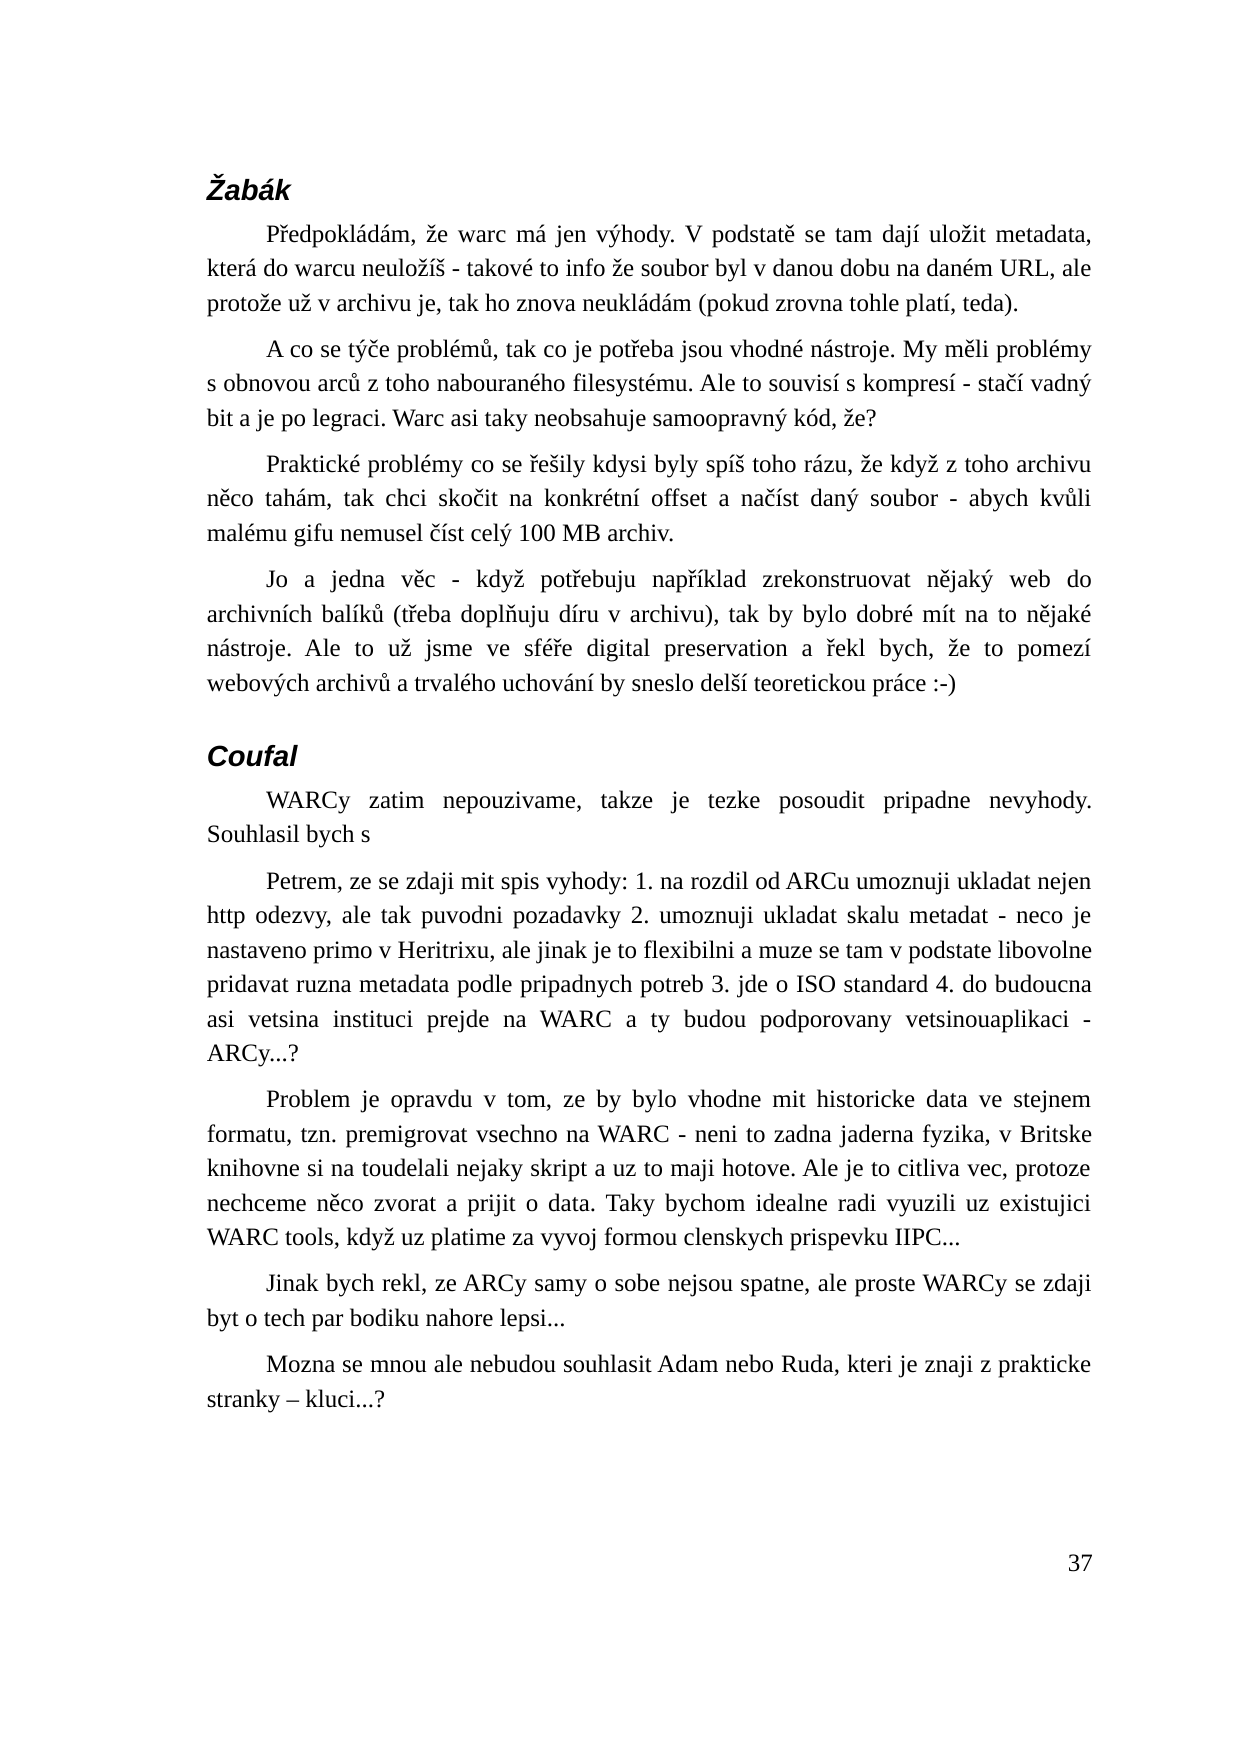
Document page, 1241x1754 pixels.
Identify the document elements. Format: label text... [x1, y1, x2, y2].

text A co se týče problémů, tak co je potřeba jsou vhodné nástroje. My měli problémy s obnovou arců z toho nabouraného filesystému. Ale to souvisí s kompresí - stačí vadný bit a je po legraci. Warc asi taky neobsahuje samoopravný kód, že? [207, 334, 1093, 432]
subtitle Coufal [207, 739, 1093, 772]
subtitle Žabák [207, 173, 1093, 206]
text Předpokládám, že warc má jen výhody. V podstatě se tam dají uložit metadata, která do warcu neuložíš - takové to info že soubor byl v danou dobu na daném URL, ale protože už v archivu je, tak ho znova neukládám (pokud zrovna tohle platí, teda). [207, 219, 1093, 316]
text Praktické problémy co se řešily kdysi byly spíš toho rázu, že když z toho archivu něco tahám, tak chci skočit na konkrétní offset a načíst daný soubor - abych kvůli malému gifu nemusel číst celý 100 MB archiv. [207, 449, 1093, 547]
text Jinak bych rekl, ze ARCy samy o sobe nejsou spatne, ale proste WARCy se zdaji byt o tech par bodiku nahore lepsi... [207, 1268, 1093, 1332]
text Petrem, ze se zdaji mit spis vyhody: 1. na rozdil od ARCu umoznuji ukladat nejen http odezvy, ale tak puvodni pozadavky 2. umoznuji ukladat skalu metadat - neco je nastaveno primo v Heritrixu, ale jinak je to flexibilni a muze se tam v podstate libovolne pridavat ruzna metadata podle pripadnych potreb 3. jde o ISO standard 4. do budoucna asi vetsina instituci prejde na WARC a ty budou podporovany vetsinouaplikaci - ARCy...? [207, 866, 1093, 1067]
text Problem je opravdu v tom, ze by bylo vhodne mit historicke data ve stejnem formatu, tzn. premigrovat vsechno na WARC - neni to zadna jaderna fyzika, v Britske knihovne si na toudelali nejaky skript a uz to maji hotove. Ale je to citliva vec, protoze nechceme něco zvorat a prijit o data. Taky bychom idealne radi vyuzili uz existujici WARC tools, když uz platime za vyvoj formou clenskych prispevku IIPC... [207, 1084, 1093, 1251]
text Jo a jedna věc - když potřebuju například zrekonstruovat nějaký web do archivních balíků (třeba doplňuju díru v archivu), tak by bylo dobré mít na to nějaké nástroje. Ale to už jsme ve sféře digital preservation a řekl bych, že to pomezí webových archivů a trvalého uchování by sneslo delší teoretickou práce :-) [207, 564, 1093, 696]
text Mozna se mnou ale nebudou souhlasit Adam nebo Ruda, kteri je znaji z prakticke stranky – kluci...? [207, 1349, 1093, 1412]
text WARCy zatim nepouzivame, takze je tezke posoudit pripadne nevyhody. Souhlasil bych s [207, 785, 1093, 848]
